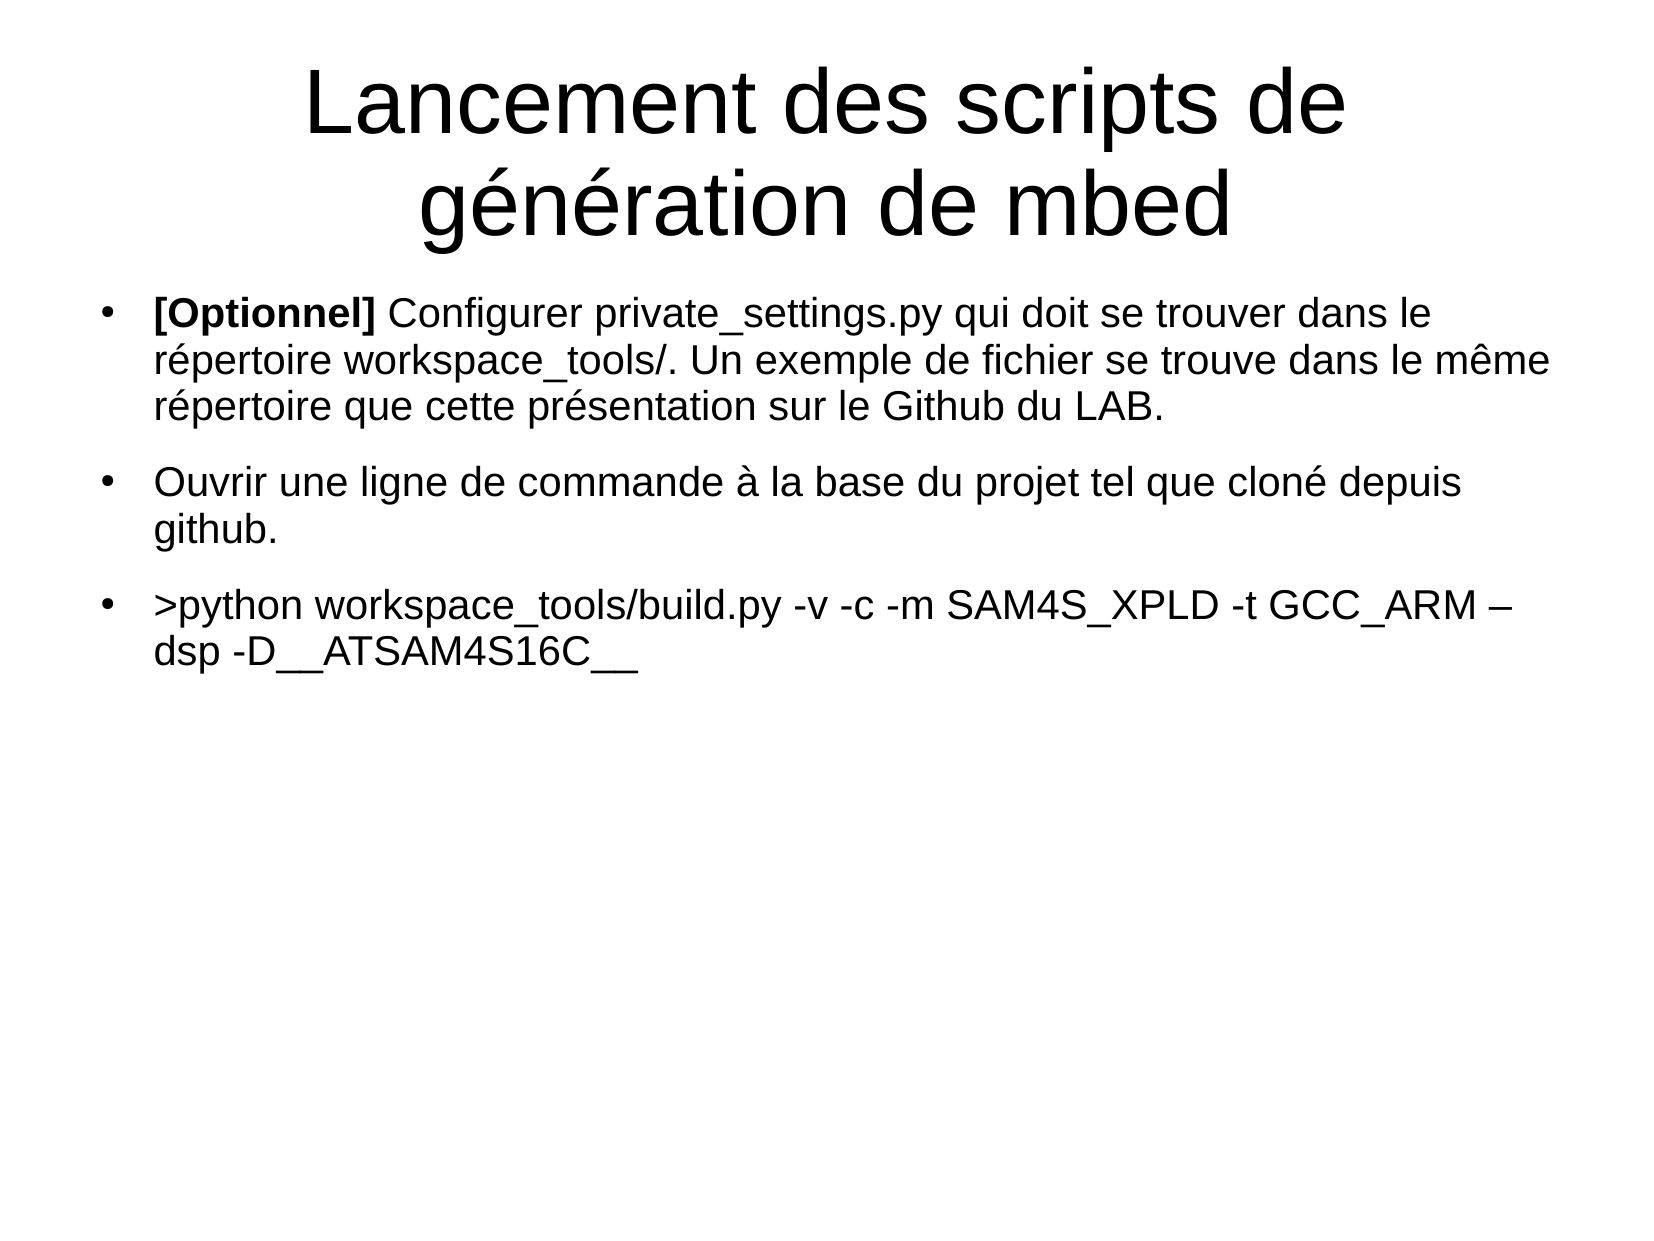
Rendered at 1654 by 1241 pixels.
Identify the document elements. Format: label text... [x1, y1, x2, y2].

title Lancement des scripts de génération de mbed [82, 49, 1571, 257]
list [Optionnel] Configurer private_settings.py qui doit se trouver dans le répertoire workspace_tools/. Un exemple de fichier se trouve dans le même répertoire que cette présentation sur le Github du LAB. Ouvrir une ligne de commande à la base du projet tel que cloné depuis github. >python workspace_tools/build.py -v -c -m SAM4S_XPLD -t GCC_ARM –dsp -D__ATSAM4S16C__ [82, 290, 1571, 1010]
